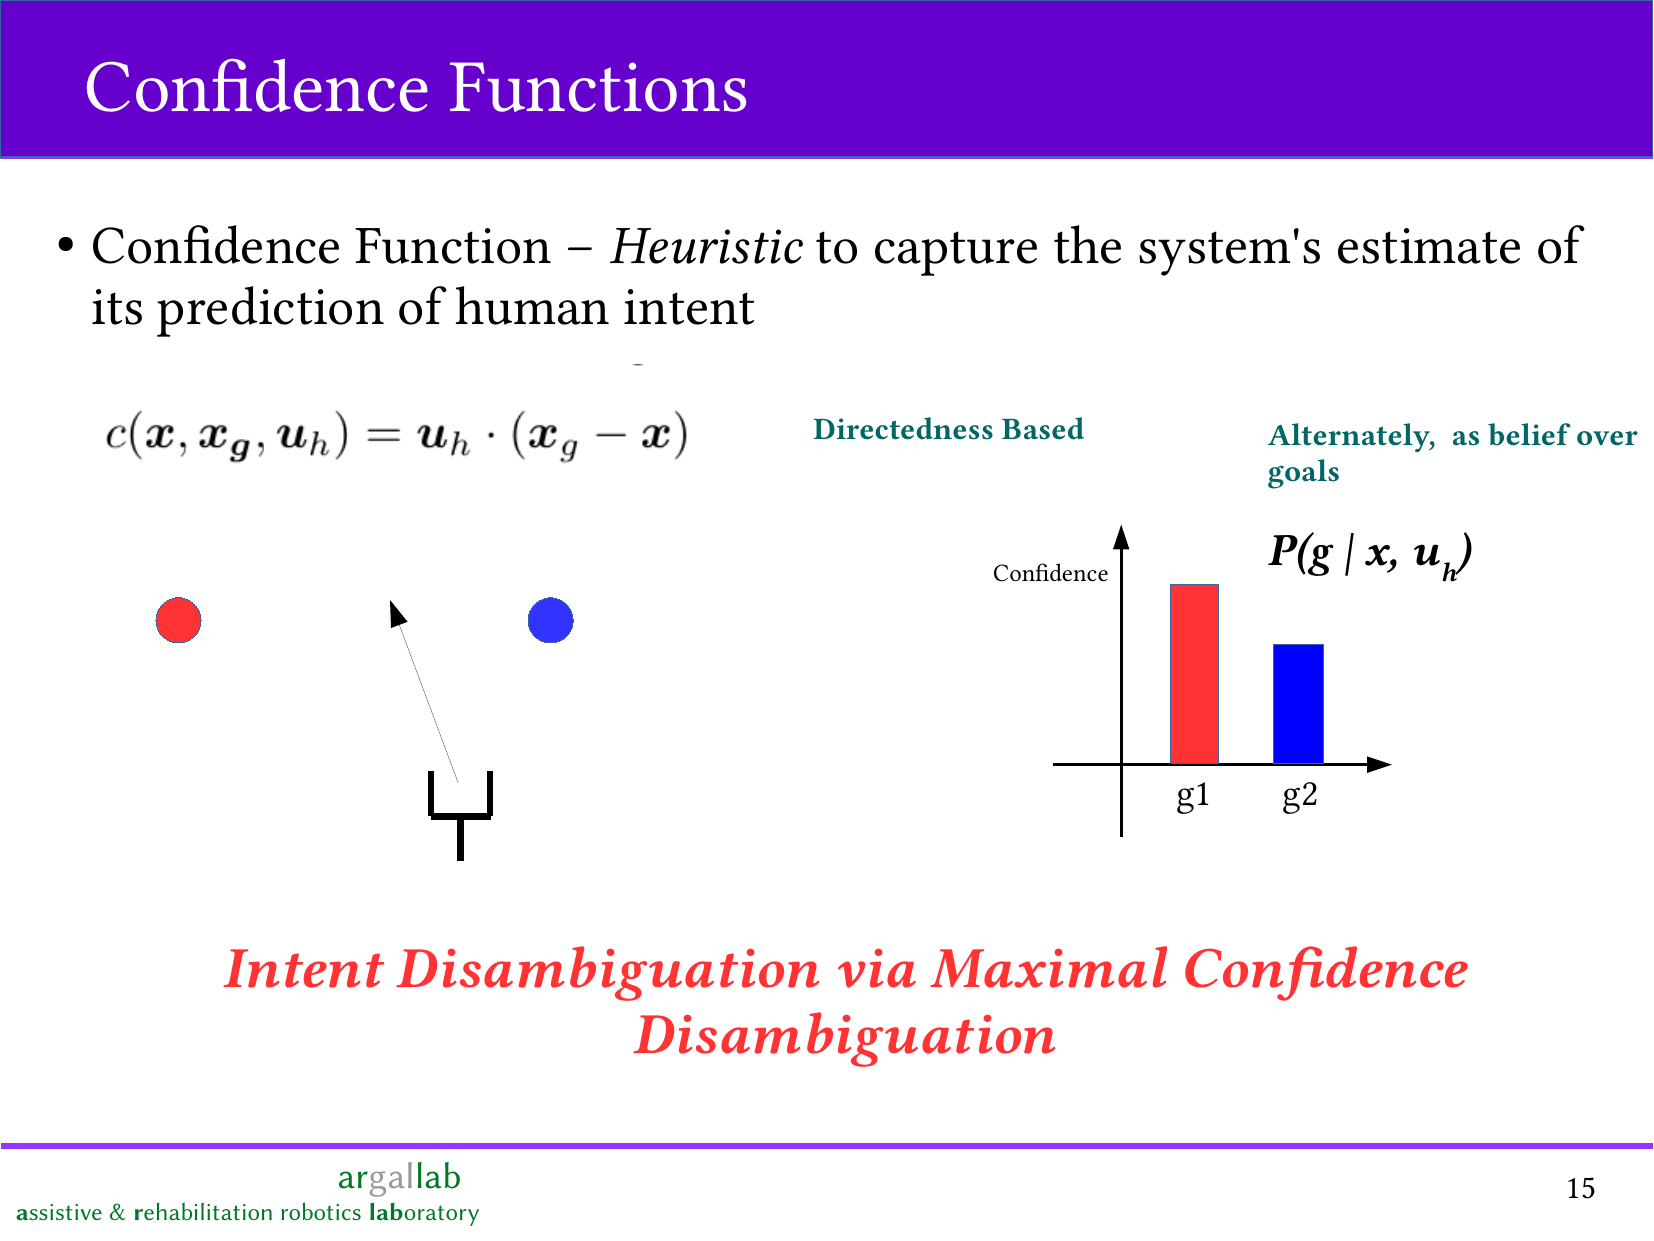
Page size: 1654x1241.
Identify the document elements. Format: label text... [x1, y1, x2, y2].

text_box Directedness Based [798, 404, 1099, 455]
text_box [1170, 584, 1219, 764]
text_box Confidence Functions [69, 36, 1621, 138]
text_box [1273, 644, 1324, 764]
text_box Confidence [978, 551, 1124, 596]
text_box g2 [1267, 764, 1334, 823]
text_box Intent Disambiguation via Maximal Confidence Disambiguation [103, 927, 1550, 1241]
text_box [528, 597, 574, 643]
text_box Alternately, as belief over goals P(g | x, uh) [1253, 410, 1653, 596]
picture [70, 364, 721, 490]
text_box Confidence Function – Heuristic to capture the system's estimate of its prediction of human intent [41, 207, 1605, 744]
text_box g1 [1161, 764, 1228, 823]
text_box [155, 597, 202, 643]
